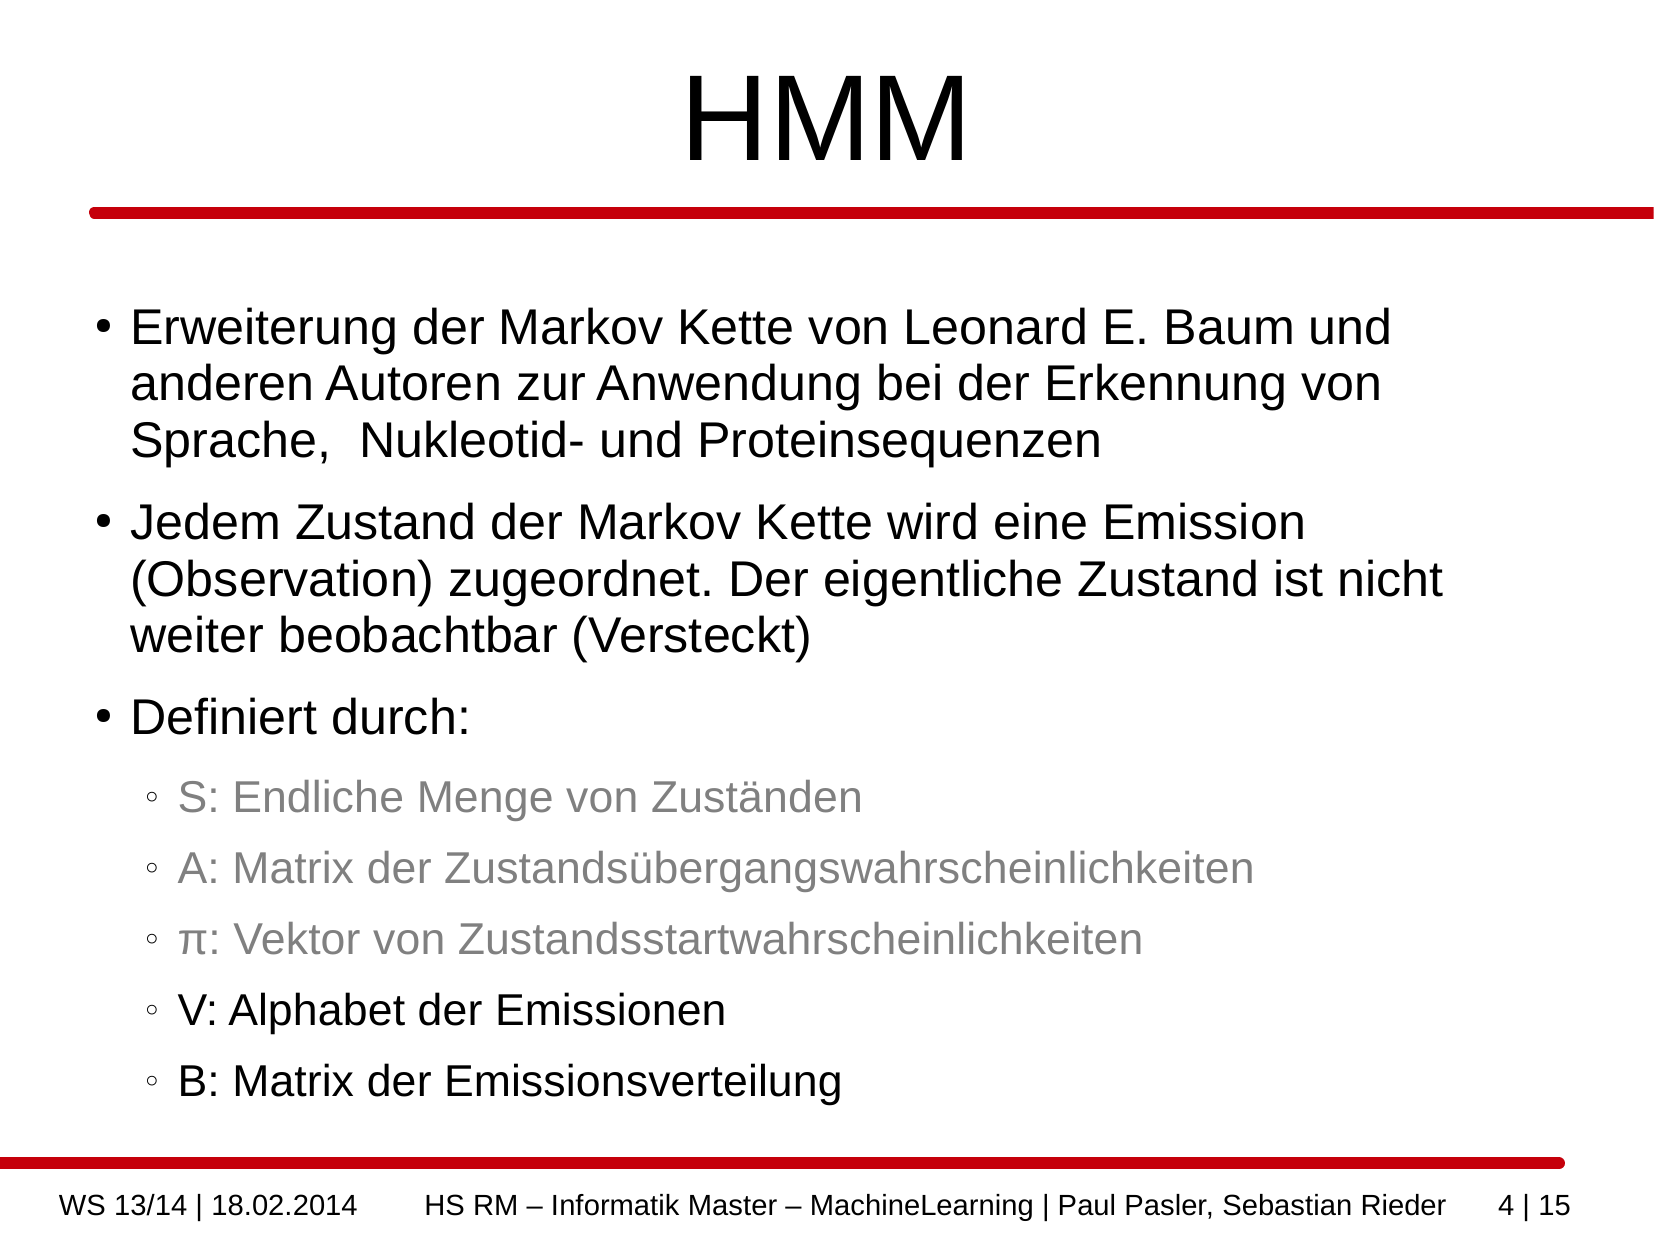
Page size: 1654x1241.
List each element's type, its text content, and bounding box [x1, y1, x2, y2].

title HMM [82, 47, 1571, 189]
list Erweiterung der Markov Kette von Leonard E. Baum und anderen Autoren zur Anwendung bei der Erkennung von Sprache, Nukleotid- und Proteinsequenzen Jedem Zustand der Markov Kette wird eine Emission (Observation) zugeordnet. Der eigentliche Zustand ist nicht weiter beobachtbar (Versteckt) Definiert durch: S: Endliche Menge von Zuständen A: Matrix der Zustandsübergangswahrscheinlichkeiten π: Vektor von Zustandsstartwahrscheinlichkeiten V: Alphabet der Emissionen B: Matrix der Emissionsverteilung [82, 299, 1571, 1111]
